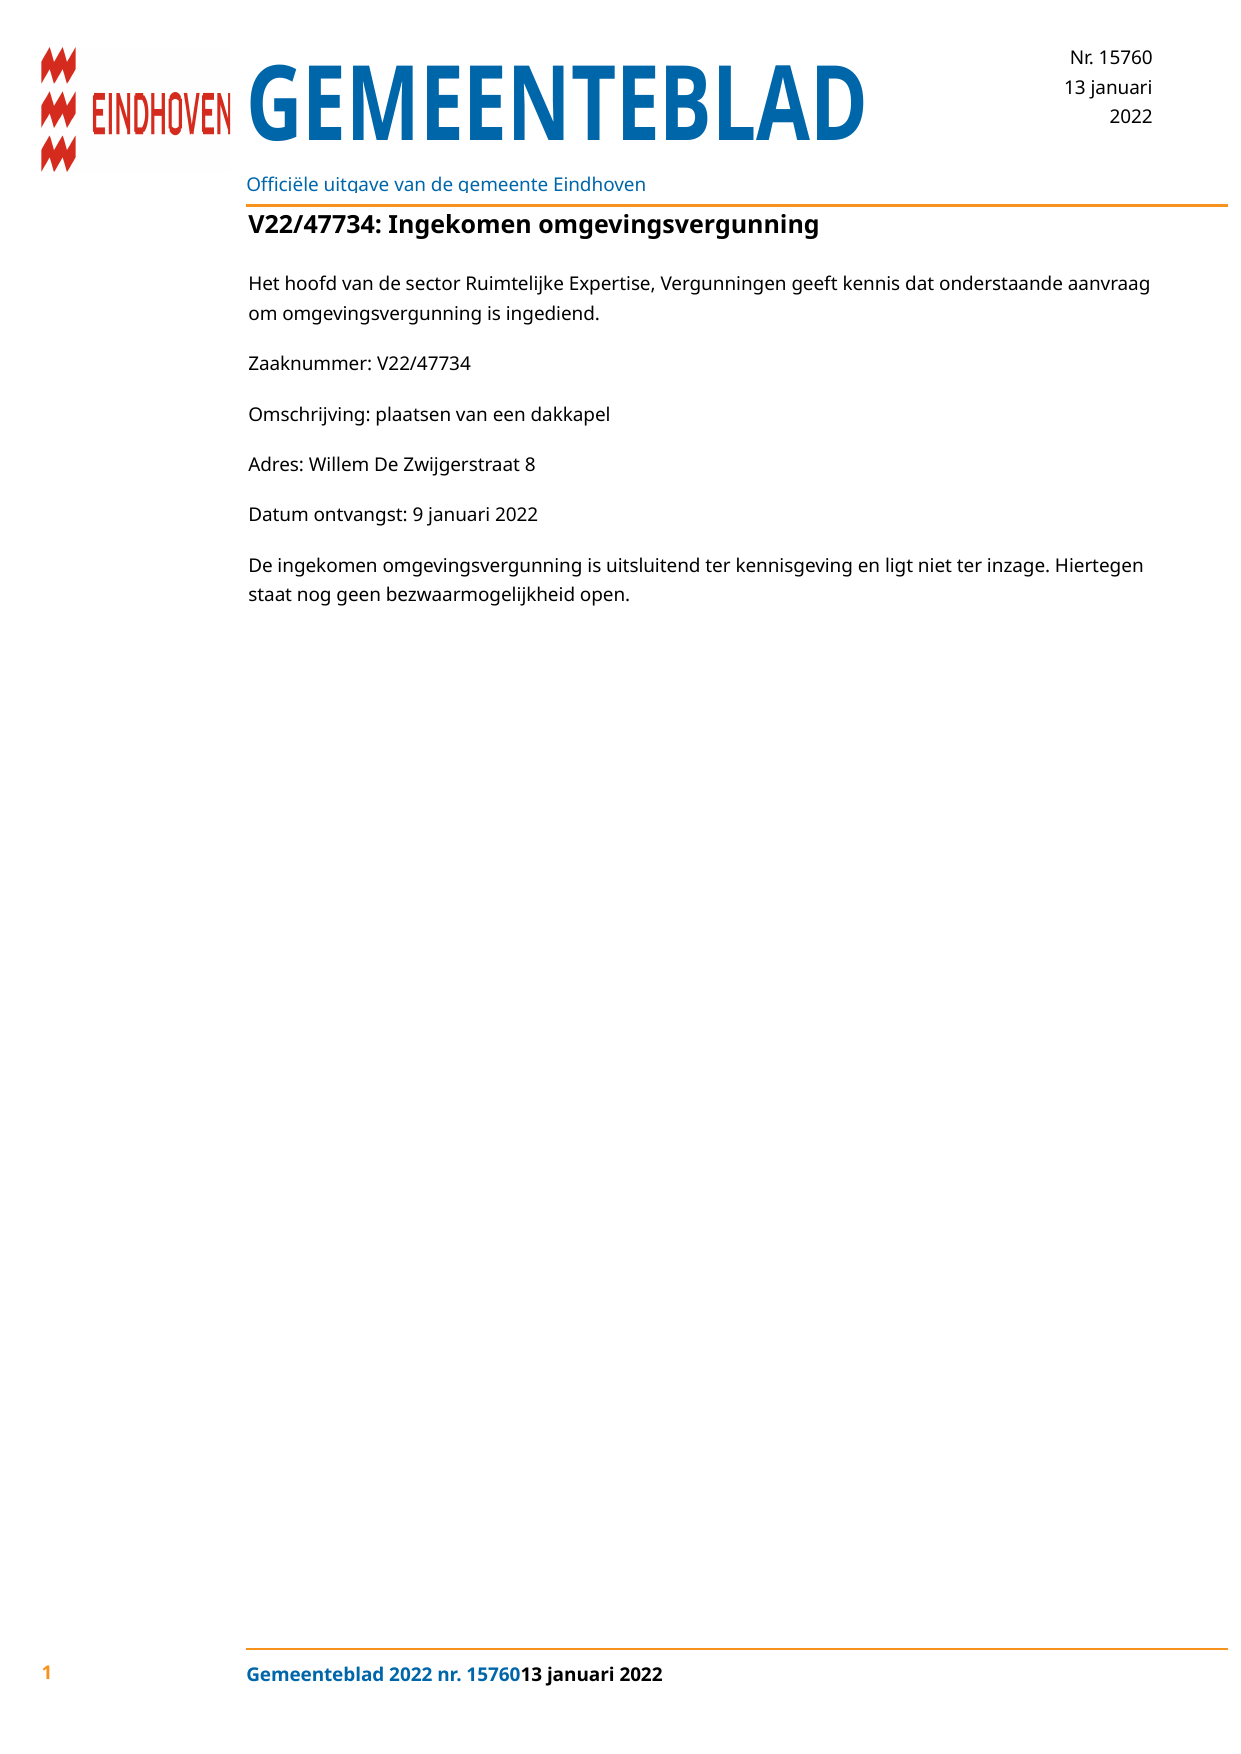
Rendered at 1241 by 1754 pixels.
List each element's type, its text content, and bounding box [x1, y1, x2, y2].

text Zaaknummer: V22/47734 [248, 350, 1152, 376]
text Het hoofd van de sector Ruimtelijke Expertise, Vergunningen geeft kennis dat onderstaande aanvraag om omgevingsvergunning is ingediend. [248, 270, 1152, 326]
picture [41, 47, 231, 172]
text De ingekomen omgevingsvergunning is uitsluitend ter kennisgeving en ligt niet ter inzage. Hiertegen staat nog geen bezwaarmogelijkheid open. [248, 552, 1152, 607]
text V22/47734: Ingekomen omgevingsvergunning [248, 207, 1152, 241]
text Datum ontvangst: 9 januari 2022 [248, 502, 1152, 527]
text Adres: Willem De Zwijgerstraat 8 [248, 451, 1152, 477]
text Omschrijving: plaatsen van een dakkapel [248, 401, 1152, 426]
